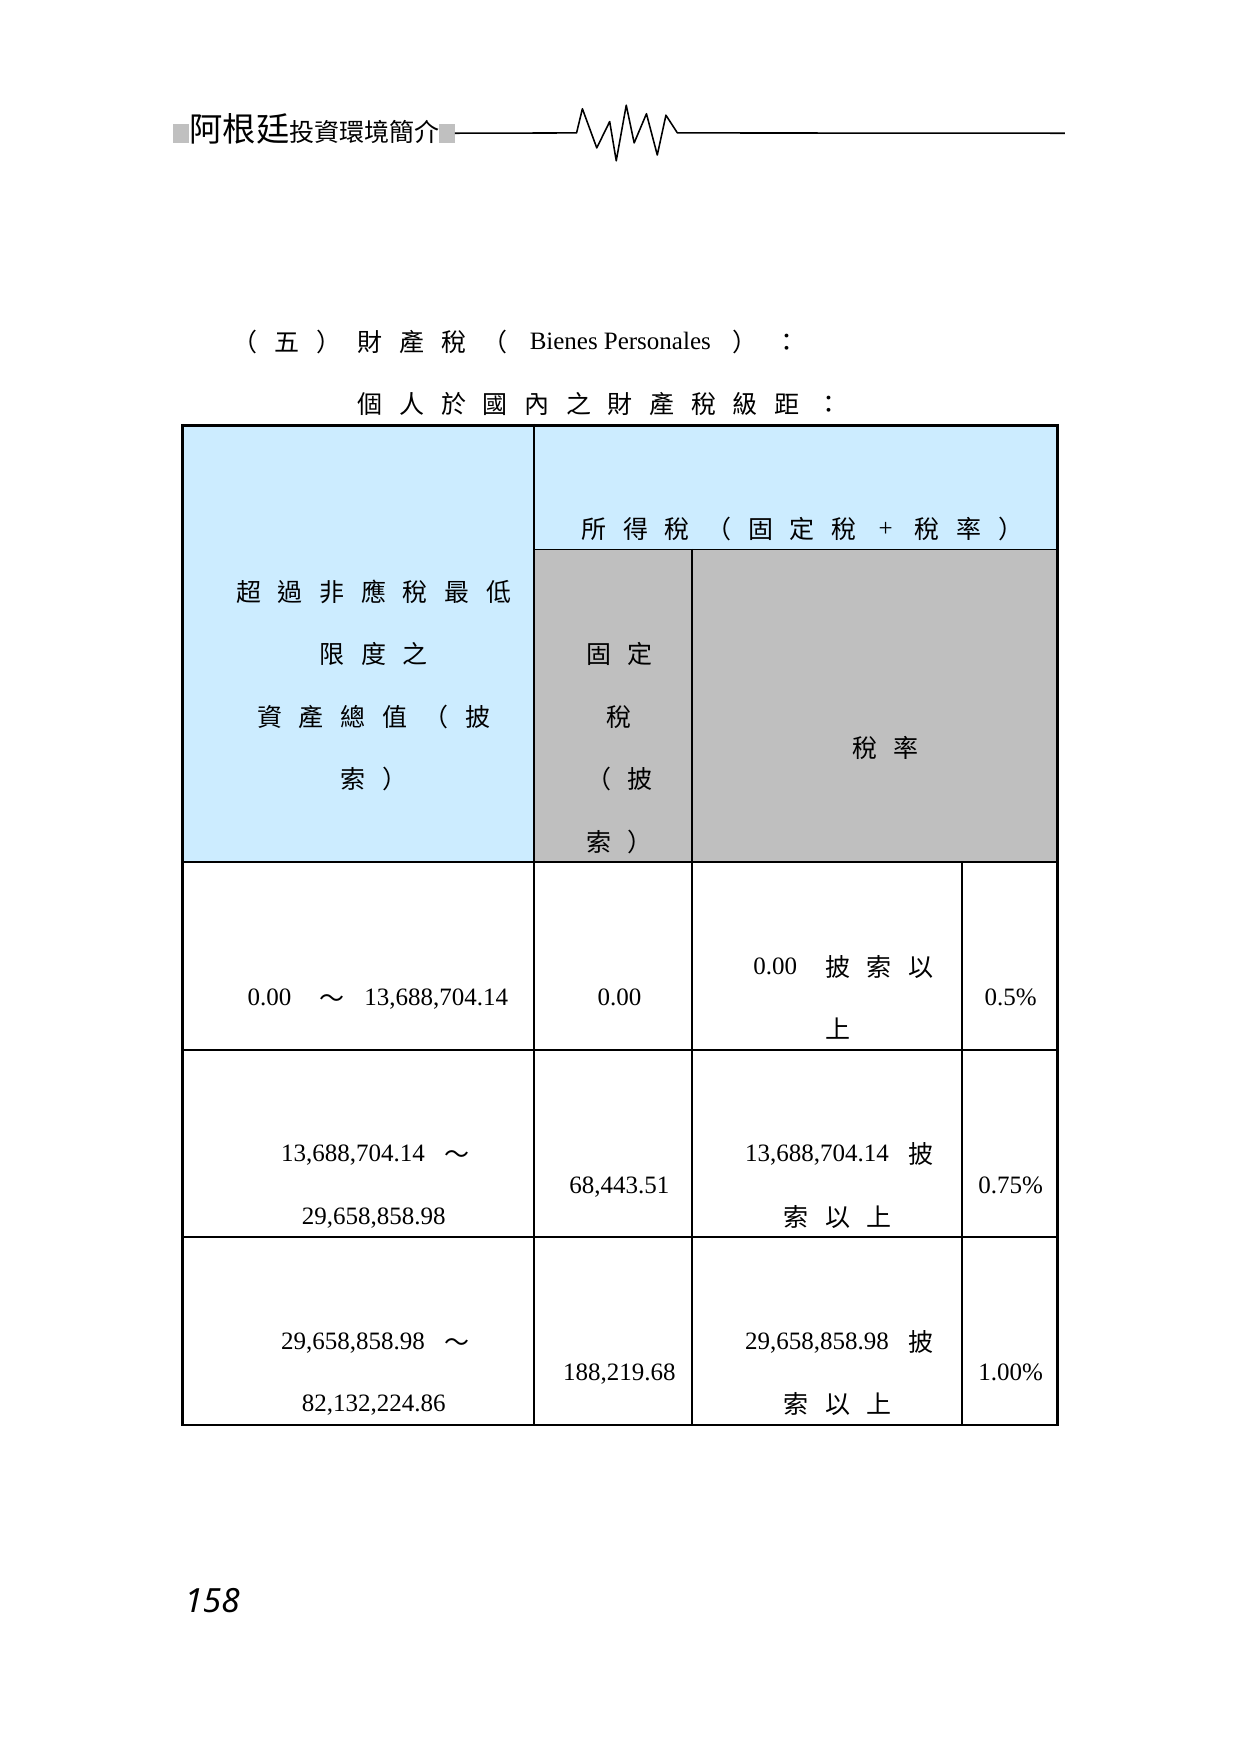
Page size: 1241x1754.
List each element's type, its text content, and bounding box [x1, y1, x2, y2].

table_cell 29,658,858.98披索以上 [693, 1238, 961, 1424]
table_cell 0.00披索以上 [693, 863, 961, 1049]
text 個人於國內之財產稅級距： [281, 361, 1058, 424]
table_header 所得稅（固定稅+稅率） [535, 427, 1056, 549]
table_cell 68,443.51 [535, 1051, 691, 1236]
table_cell 13,688,704.14披索以上 [693, 1051, 961, 1236]
table_cell 29,658,858.98～82,132,224.86 [184, 1238, 533, 1424]
table_cell 1.00% [963, 1238, 1056, 1424]
table_cell 188,219.68 [535, 1238, 691, 1424]
table_cell 0.00～13,688,704.14 [184, 863, 533, 1049]
table_cell 0.00 [535, 863, 691, 1049]
text （五）財產稅（Bienes Personales）： [207, 299, 1058, 361]
table_header 超過非應稅最低限度之 資產總值（披索） [184, 427, 533, 861]
table_cell 0.75% [963, 1051, 1056, 1236]
table_cell 0.5% [963, 863, 1056, 1049]
table_cell 13,688,704.14～29,658,858.98 [184, 1051, 533, 1236]
table_cell 固定稅 （披索） [535, 550, 691, 861]
table_cell 稅率 [693, 550, 1056, 861]
